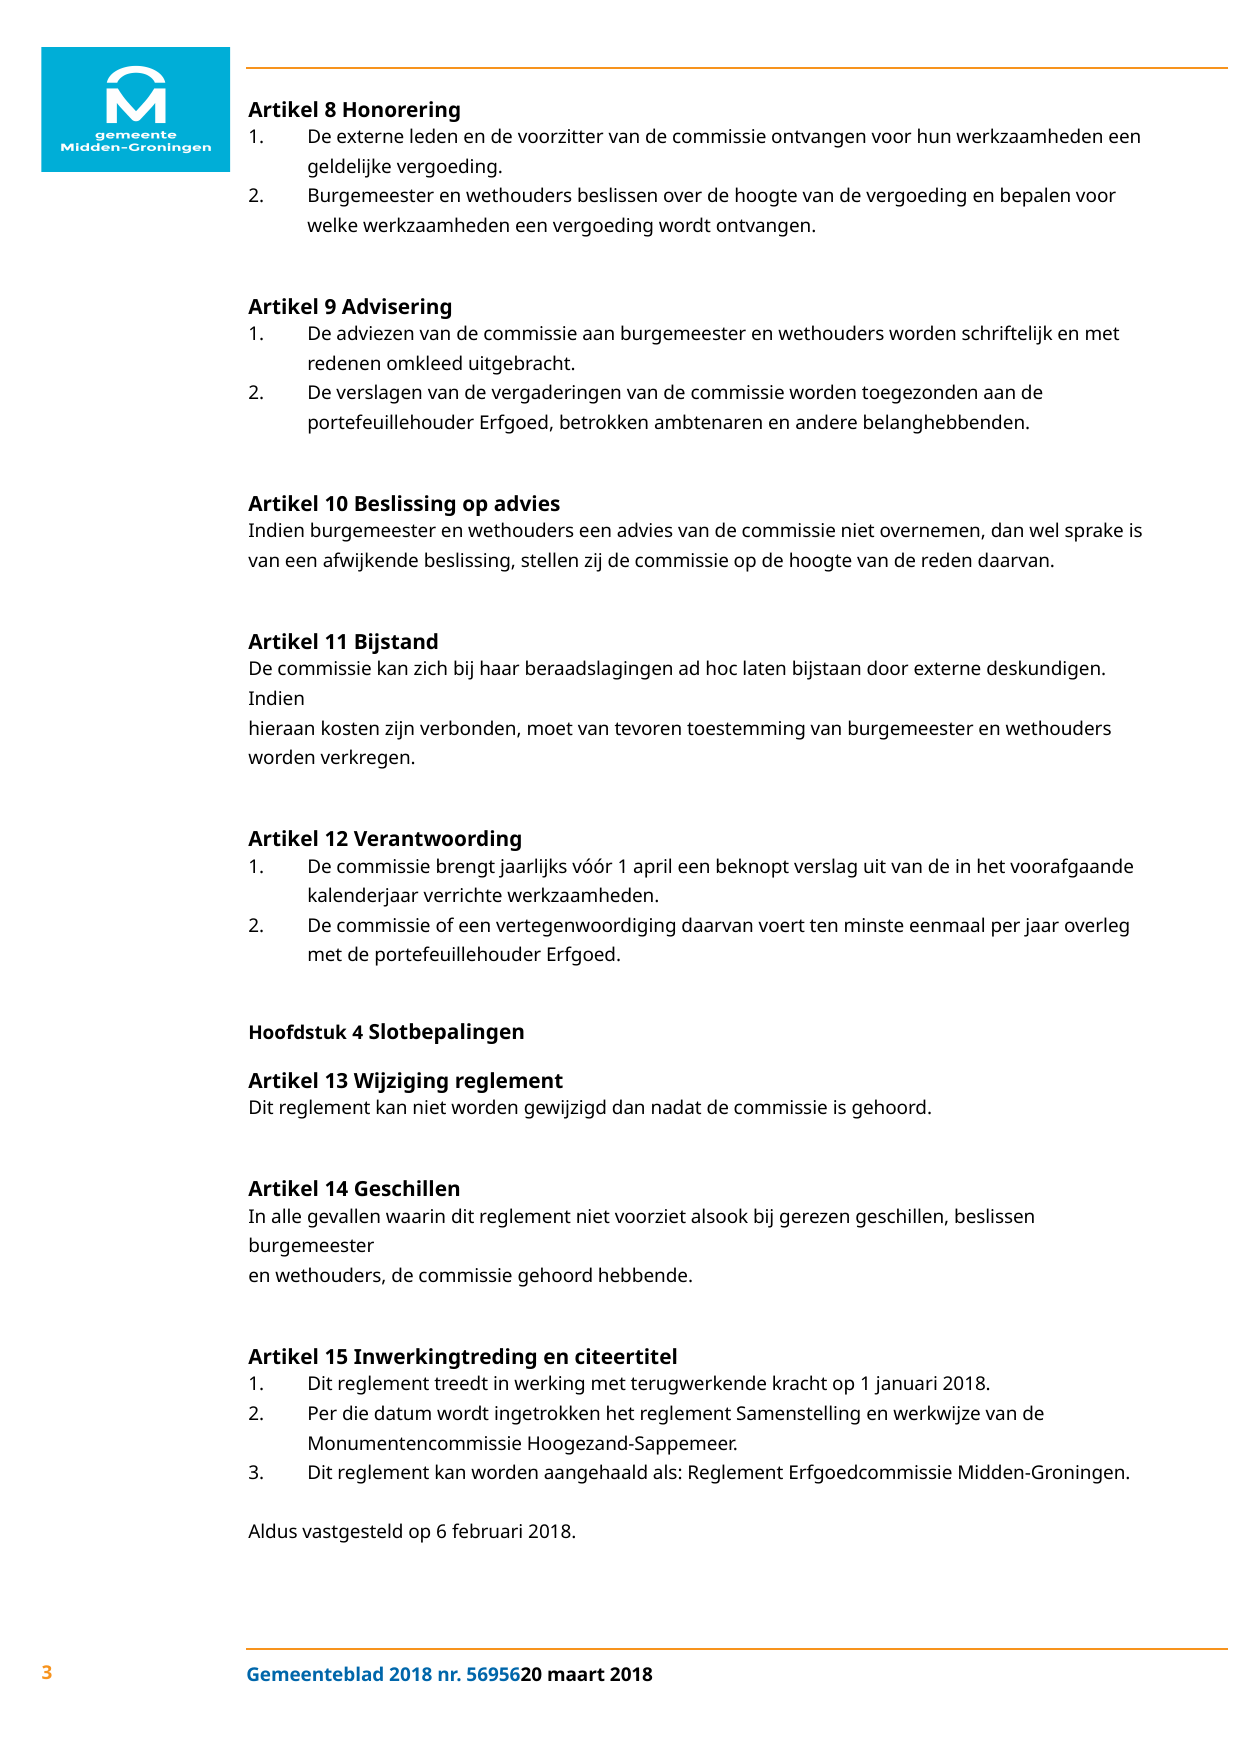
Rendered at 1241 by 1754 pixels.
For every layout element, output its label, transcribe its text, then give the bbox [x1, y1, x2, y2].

text Artikel 8 Honorering [248, 95, 1152, 123]
text Artikel 11 Bijstand [248, 627, 1152, 656]
list Burgemeester en wethouders beslissen over de hoogte van de vergoeding en bepalen voor welke werkzaamheden een vergoeding wordt ontvangen. [248, 182, 1152, 238]
text Artikel 15 Inwerkingtreding en citeertitel [248, 1342, 1152, 1371]
list De adviezen van de commissie aan burgemeester en wethouders worden schriftelijk en met redenen omkleed uitgebracht. [248, 320, 1152, 376]
list De commissie of een vertegenwoordiging daarvan voert ten minste eenmaal per jaar overleg met de portefeuillehouder Erfgoed. [248, 912, 1152, 967]
text Aldus vastgesteld op 6 februari 2018. [248, 1518, 1152, 1544]
text worden verkregen. [248, 744, 1152, 770]
picture [184, 146, 190, 153]
text Artikel 12 Verantwoording [248, 824, 1152, 853]
text Dit reglement kan niet worden gewijzigd dan nadat de commissie is gehoord. [248, 1094, 1152, 1120]
text Artikel 14 Geschillen [248, 1174, 1152, 1203]
text en wethouders, de commissie gehoord hebbende. [248, 1262, 1152, 1288]
list De verslagen van de vergaderingen van de commissie worden toegezonden aan de portefeuillehouder Erfgoed, betrokken ambtenaren en andere belanghebbenden. [248, 379, 1152, 435]
text Artikel 13 Wijziging reglement [248, 1066, 1152, 1094]
list Per die datum wordt ingetrokken het reglement Samenstelling en werkwijze van de Monumentencommissie Hoogezand-Sappemeer. [248, 1400, 1152, 1455]
picture [108, 66, 164, 82]
list Dit reglement treedt in werking met terugwerkende kracht op 1 januari 2018. [248, 1371, 1152, 1396]
text In alle gevallen waarin dit reglement niet voorziet alsook bij gerezen geschillen, beslissen burgemeester [248, 1203, 1152, 1258]
text De commissie kan zich bij haar beraadslagingen ad hoc laten bijstaan door externe deskundigen. Indien [248, 656, 1152, 711]
text Artikel 10 Beslissing op advies [248, 489, 1152, 518]
text Artikel 9 Advisering [248, 292, 1152, 320]
text Indien burgemeester en wethouders een advies van de commissie niet overnemen, dan wel sprake is [248, 518, 1152, 543]
text hieraan kosten zijn verbonden, moet van tevoren toestemming van burgemeester en wethouders [248, 715, 1152, 741]
list Dit reglement kan worden aangehaald als: Reglement Erfgoedcommissie Midden-Groningen. [248, 1459, 1152, 1485]
text van een afwijkende beslissing, stellen zij de commissie op de hoogte van de reden daarvan. [248, 547, 1152, 573]
list De commissie brengt jaarlijks vóór 1 april een beknopt verslag uit van de in het voorafgaande kalenderjaar verrichte werkzaamheden. [248, 853, 1152, 908]
picture [107, 89, 165, 122]
text Hoofdstuk 4 Slotbepalingen [248, 1017, 1152, 1045]
list De externe leden en de voorzitter van de commissie ontvangen voor hun werkzaamheden een geldelijke vergoeding. [248, 123, 1152, 178]
